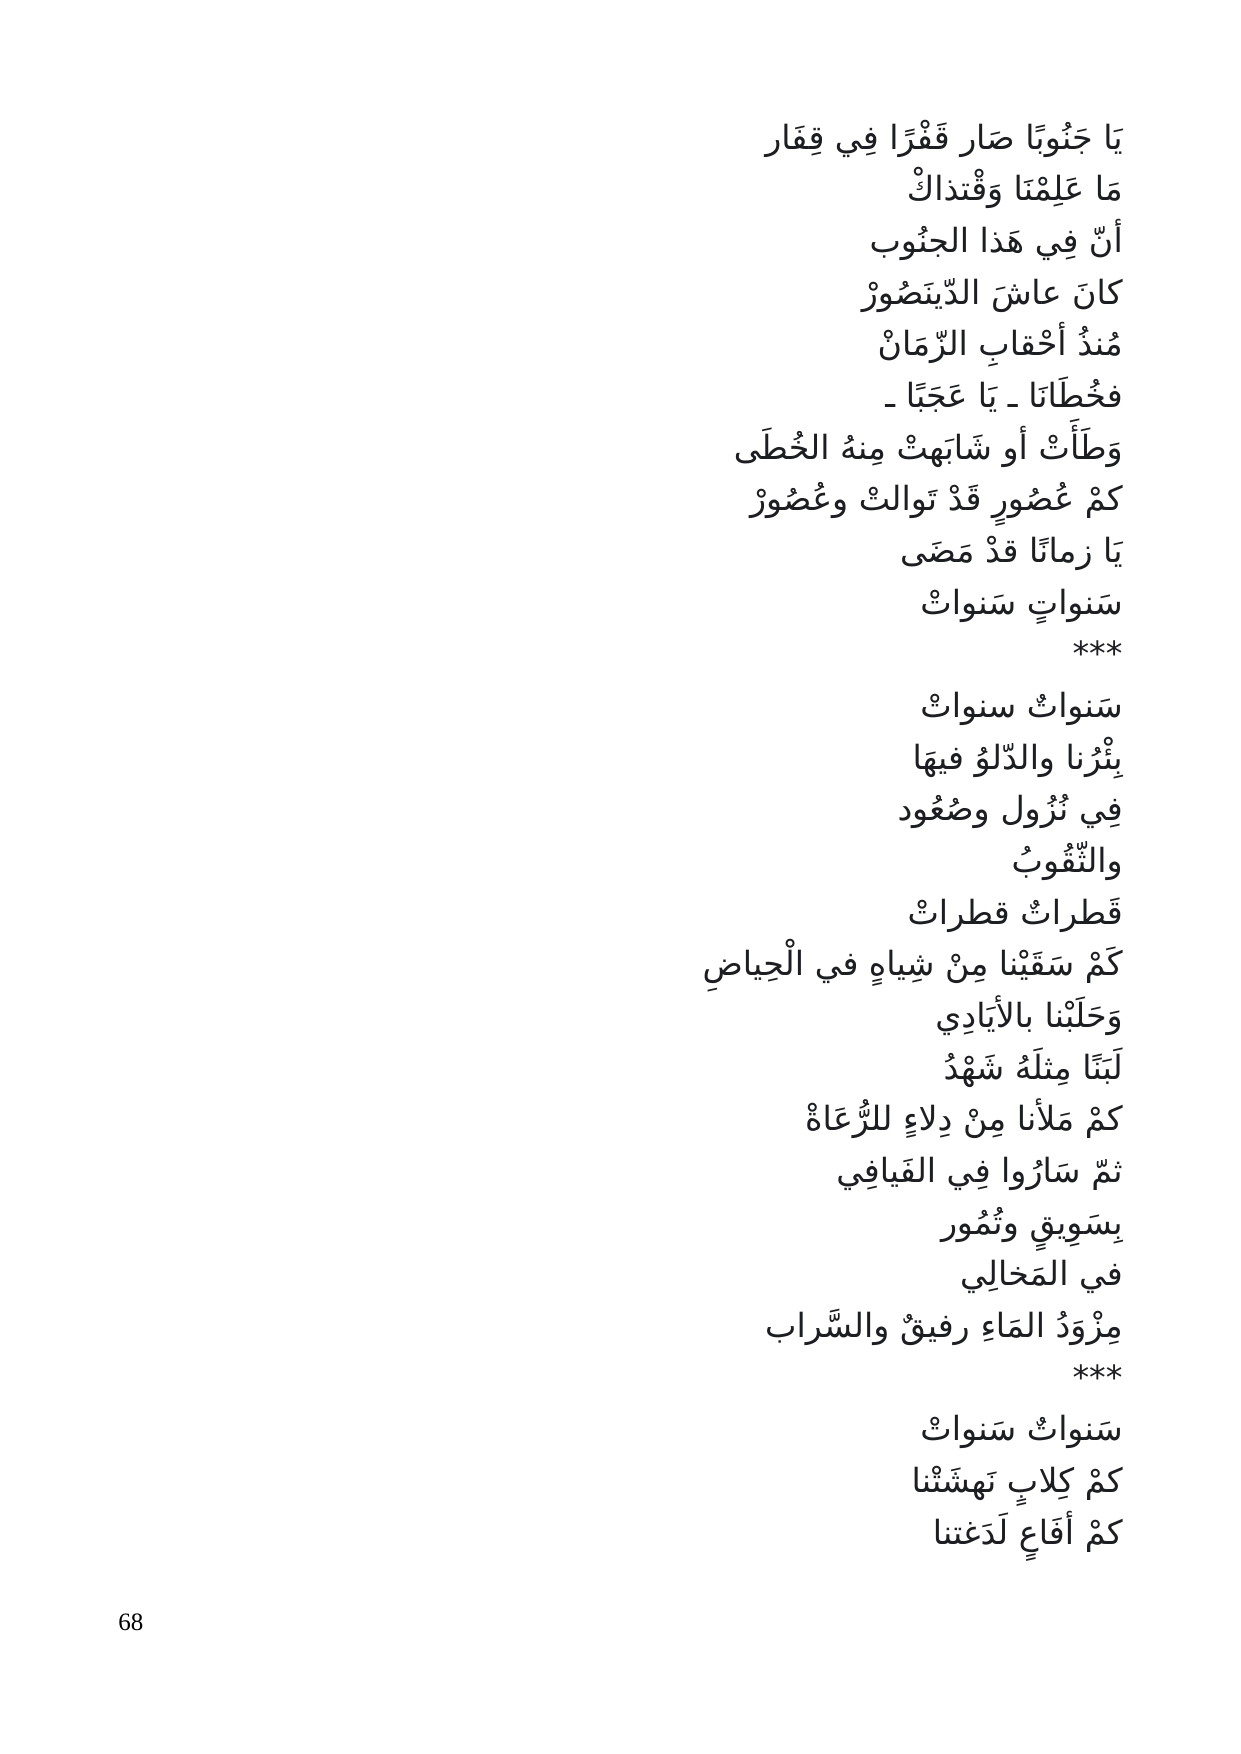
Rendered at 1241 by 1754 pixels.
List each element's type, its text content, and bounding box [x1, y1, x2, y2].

text *** [118, 1358, 1122, 1397]
text وَطَأَتْ أو شَابَهتْ مِنهُ الخُطَى [118, 428, 1122, 467]
text سَنواتٍ سَنواتْ [118, 583, 1122, 622]
text بِئْرُنا والدّلوُ فيهَا [118, 738, 1122, 777]
text فخُطَانَا ـ يَا عَجَبًا ـ [118, 376, 1122, 415]
text قَطراتٌ قطراتْ [118, 893, 1122, 932]
text والثّقُوبُ [118, 841, 1122, 880]
text وَحَلَبْنا بالأيَادِي [118, 996, 1122, 1035]
text كمْ عُصُورٍ قَدْ تَوالتْ وعُصُورْ [118, 480, 1122, 519]
text يَا جَنُوبًا صَار قَفْرًا فِي قِفَار [118, 118, 1122, 157]
text أنّ فِي هَذا الجنُوب [118, 221, 1122, 260]
text كمْ مَلأنا مِنْ دِلاءٍ للرُّعَاةْ [118, 1100, 1122, 1139]
text في المَخالِي [118, 1255, 1122, 1294]
text سَنواتٌ سنواتْ [118, 686, 1122, 725]
text مَا عَلِمْنَا وَقْتذاكْ [118, 170, 1122, 209]
text *** [118, 635, 1122, 674]
text فِي نُزُول وصُعُود [118, 790, 1122, 829]
text كمْ كِلابٍ نَهشَتْنا [118, 1461, 1122, 1500]
text كانَ عاشَ الدّينَصُورْ [118, 273, 1122, 312]
text مِزْوَدُ المَاءِ رفيقٌ والسَّراب [118, 1306, 1122, 1345]
text لَبَنًا مِثلَهُ شَهْدُ [118, 1048, 1122, 1087]
text كَمْ سَقَيْنا مِنْ شِياهٍ في الْحِياضِ [118, 945, 1122, 984]
text يَا زمانًا قدْ مَضَى [118, 531, 1122, 570]
text بِسَوِيقٍ وتُمُور [118, 1203, 1122, 1242]
text كمْ أفَاعٍ لَدَغتنا [118, 1513, 1122, 1552]
text ثمّ سَارُوا فِي الفَيافِي [118, 1151, 1122, 1190]
text مُنذُ أحْقابِ الزّمَانْ [118, 325, 1122, 364]
text سَنواتٌ سَنواتْ [118, 1410, 1122, 1449]
